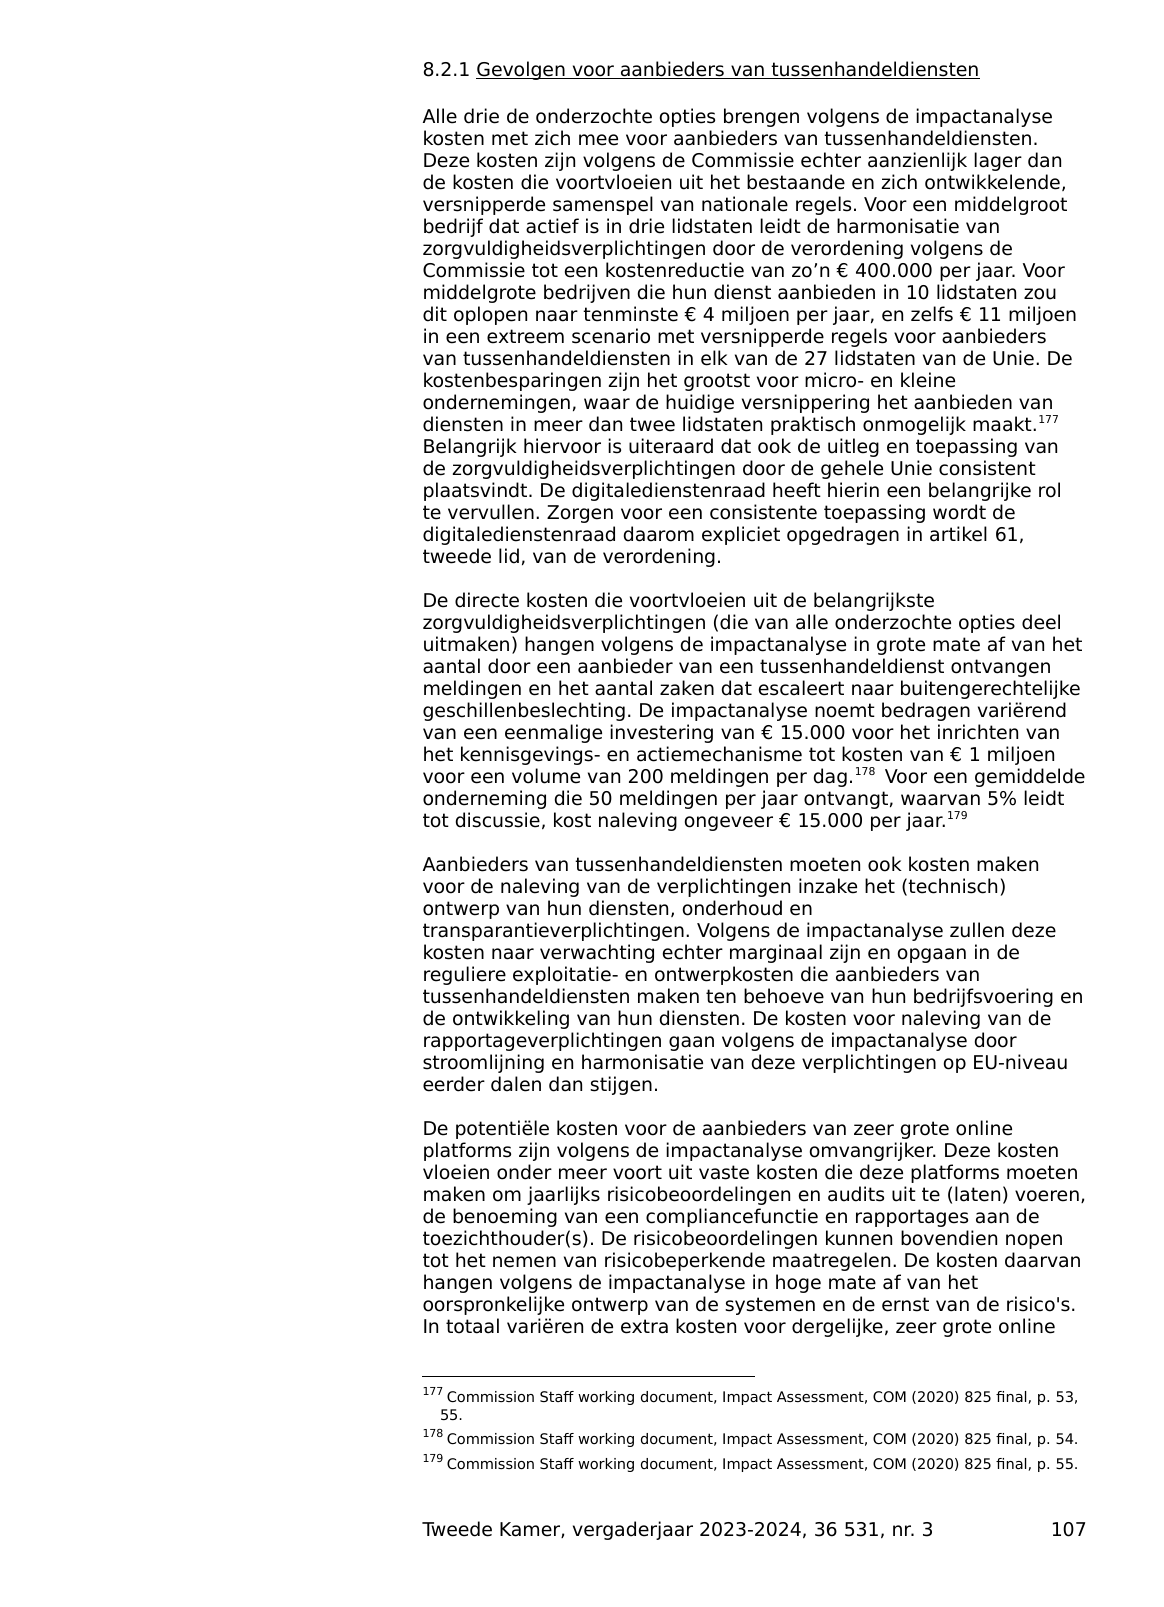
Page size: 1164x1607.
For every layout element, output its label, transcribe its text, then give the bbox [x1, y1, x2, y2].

text De potentiële kosten voor de aanbieders van zeer grote online platforms zijn volgens de impactanalyse omvangrijker. Deze kosten vloeien onder meer voort uit vaste kosten die deze platforms moeten maken om jaarlijks risicobeoordelingen en audits uit te (laten) voeren, de benoeming van een compliancefunctie en rapportages aan de toezichthouder(s). De risicobeoordelingen kunnen bovendien nopen tot het nemen van risicobeperkende maatregelen. De kosten daarvan hangen volgens de impactanalyse in hoge mate af van het oorspronkelijke ontwerp van de systemen en de ernst van de risico's. In totaal variëren de extra kosten voor dergelijke, zeer grote online [422, 1118, 1087, 1337]
text Alle drie de onderzochte opties brengen volgens de impactanalyse kosten met zich mee voor aanbieders van tussenhandeldiensten. Deze kosten zijn volgens de Commissie echter aanzienlijk lager dan de kosten die voortvloeien uit het bestaande en zich ontwikkelende, versnipperde samenspel van nationale regels. Voor een middelgroot bedrijf dat actief is in drie lidstaten leidt de harmonisatie van zorgvuldigheidsverplichtingen door de verordening volgens de Commissie tot een kostenreductie van zo’n € 400.000 per jaar. Voor middelgrote bedrijven die hun dienst aanbieden in 10 lidstaten zou dit oplopen naar tenminste € 4 miljoen per jaar, en zelfs € 11 miljoen in een extreem scenario met versnipperde regels voor aanbieders van tussenhandeldiensten in elk van de 27 lidstaten van de Unie. De kostenbesparingen zijn het grootst voor micro- en kleine ondernemingen, waar de huidige versnippering het aanbieden van diensten in meer dan twee lidstaten praktisch onmogelijk maakt. Belangrijk hiervoor is uiteraard dat ook de uitleg en toepassing van de zorgvuldigheidsverplichtingen door de gehele Unie consistent plaatsvindt. De digitaledienstenraad heeft hierin een belangrijke rol te vervullen. Zorgen voor een consistente toepassing wordt de digitaledienstenraad daarom expliciet opgedragen in artikel 61, tweede lid, van de verordening. [422, 106, 1087, 568]
text Aanbieders van tussenhandeldiensten moeten ook kosten maken voor de naleving van de verplichtingen inzake het (technisch) ontwerp van hun diensten, onderhoud en transparantieverplichtingen. Volgens de impactanalyse zullen deze kosten naar verwachting echter marginaal zijn en opgaan in de reguliere exploitatie- en ontwerpkosten die aanbieders van tussenhandeldiensten maken ten behoeve van hun bedrijfsvoering en de ontwikkeling van hun diensten. De kosten voor naleving van de rapportageverplichtingen gaan volgens de impactanalyse door stroomlijning en harmonisatie van deze verplichtingen op EU-niveau eerder dalen dan stijgen. [422, 854, 1087, 1096]
text Commission Staff working document, Impact Assessment, COM (2020) 825 final, p. 53, 55. [422, 1385, 1087, 1424]
text Commission Staff working document, Impact Assessment, COM (2020) 825 final, p. 54. [422, 1427, 1087, 1449]
text De directe kosten die voortvloeien uit de belangrijkste zorgvuldigheidsverplichtingen (die van alle onderzochte opties deel uitmaken) hangen volgens de impactanalyse in grote mate af van het aantal door een aanbieder van een tussenhandeldienst ontvangen meldingen en het aantal zaken dat escaleert naar buitengerechtelijke geschillenbeslechting. De impactanalyse noemt bedragen variërend van een eenmalige investering van € 15.000 voor het inrichten van het kennisgevings- en actiemechanisme tot kosten van € 1 miljoen voor een volume van 200 meldingen per dag. Voor een gemiddelde onderneming die 50 meldingen per jaar ontvangt, waarvan 5% leidt tot discussie, kost naleving ongeveer € 15.000 per jaar. [422, 590, 1087, 832]
subtitle 8.2.1 Gevolgen voor aanbieders van tussenhandeldiensten [422, 59, 1087, 81]
text Commission Staff working document, Impact Assessment, COM (2020) 825 final, p. 55. [422, 1452, 1087, 1474]
